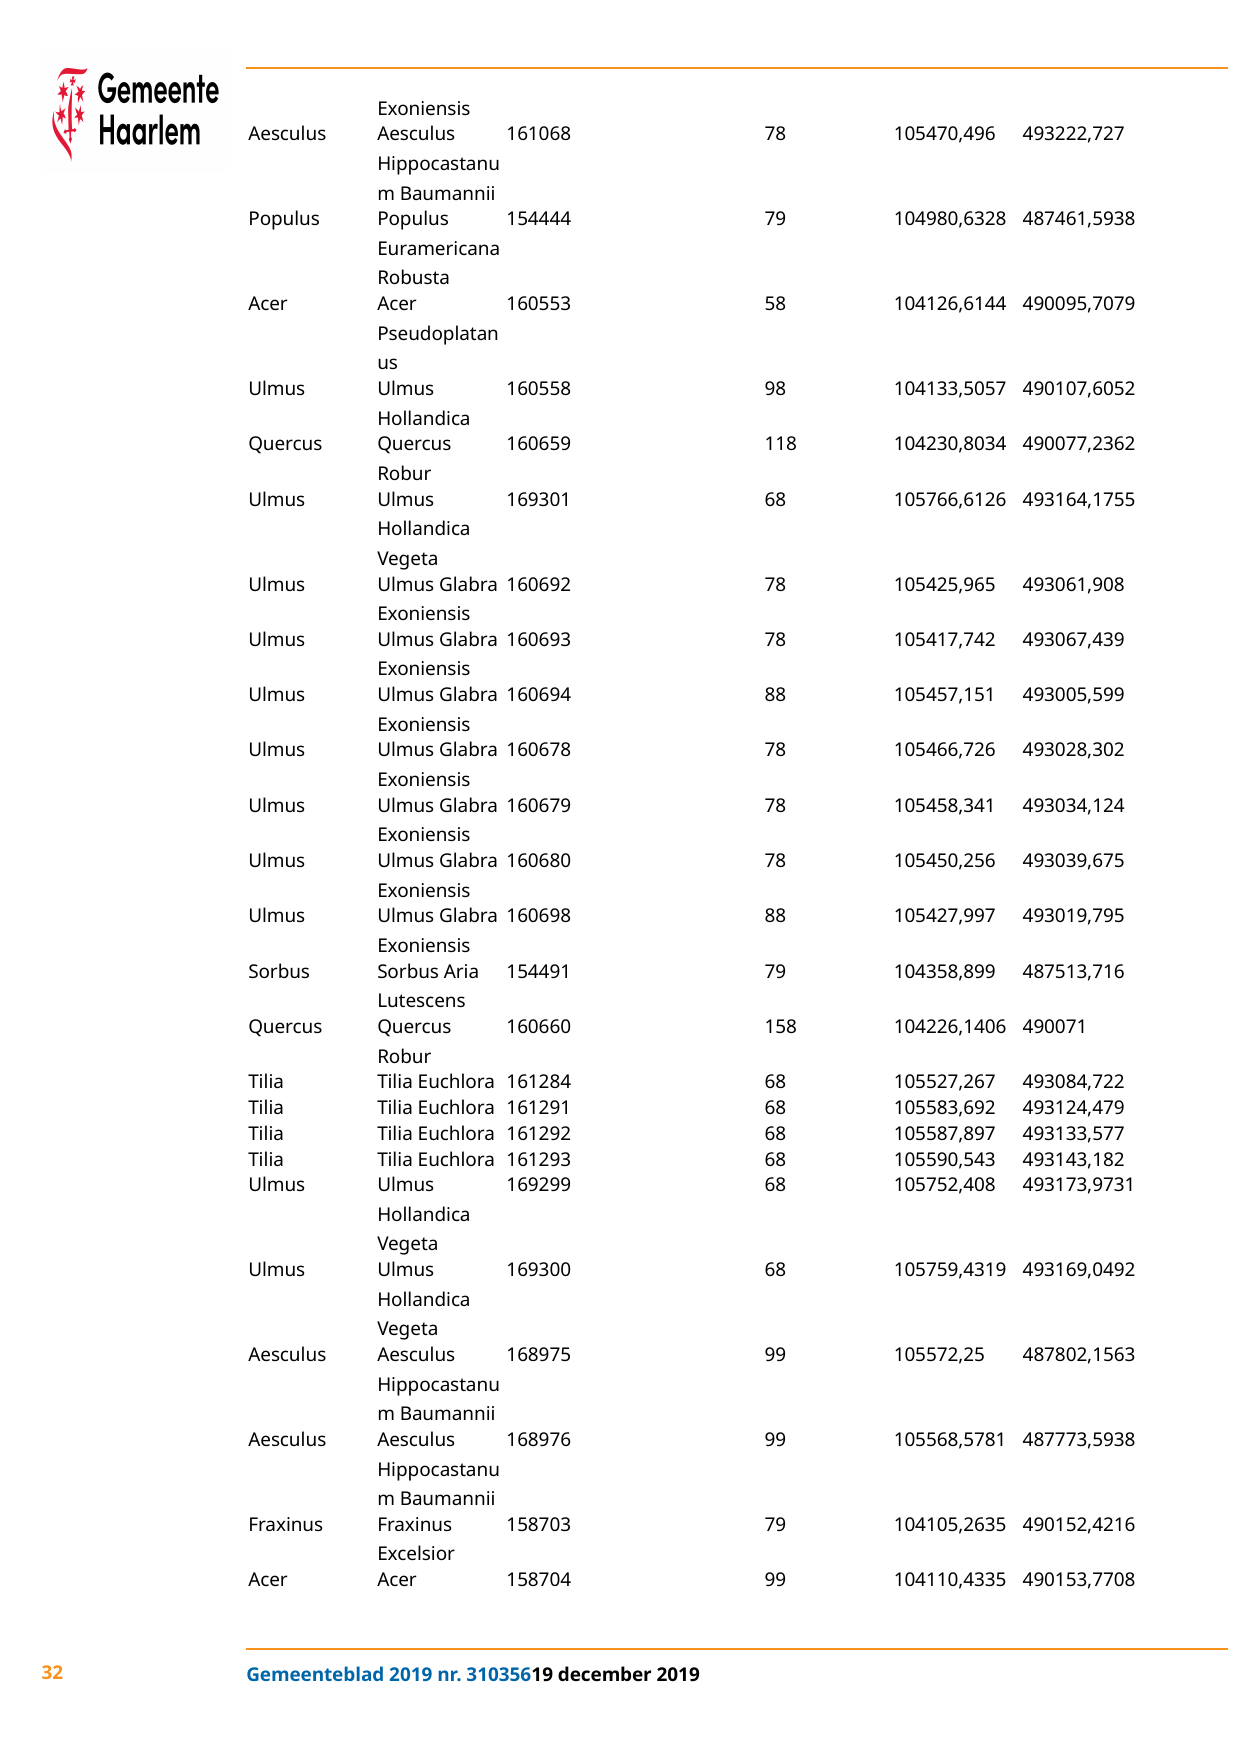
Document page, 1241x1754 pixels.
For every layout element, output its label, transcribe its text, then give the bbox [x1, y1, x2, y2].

table_cell Tilia [248, 1094, 377, 1120]
table_cell 78 [764, 737, 893, 792]
table_cell [635, 737, 764, 792]
table_cell Tilia Euchlora [377, 1069, 506, 1094]
table_cell Aesculus [248, 121, 377, 205]
table_cell Tilia [248, 1146, 377, 1171]
table_cell [248, 95, 377, 121]
table_cell 493169,0492 [1023, 1256, 1152, 1341]
table_cell 68 [764, 486, 893, 571]
table_cell [635, 1171, 764, 1256]
table_cell 160692 [506, 571, 635, 626]
table_cell 493039,675 [1023, 847, 1152, 903]
table_cell [635, 626, 764, 681]
table_cell 105470,496 [894, 121, 1022, 205]
table_cell 487802,1563 [1023, 1341, 1152, 1426]
table_cell Ulmus [248, 792, 377, 847]
table_cell 161293 [506, 1146, 635, 1171]
table_cell Fraxinus Excelsior [377, 1511, 506, 1566]
table_cell 104133,5057 [894, 375, 1022, 431]
table_cell 104105,2635 [894, 1511, 1022, 1566]
table_cell 161068 [506, 121, 635, 205]
table_cell Ulmus Hollandica Vegeta [377, 1171, 506, 1256]
table_cell [635, 792, 764, 847]
table_cell [635, 571, 764, 626]
table_cell Tilia Euchlora [377, 1120, 506, 1146]
table_cell [635, 290, 764, 375]
table_cell Ulmus Hollandica Vegeta [377, 486, 506, 571]
table_cell 105590,543 [894, 1146, 1022, 1171]
table_cell [635, 1094, 764, 1120]
table_cell 104230,8034 [894, 431, 1022, 486]
table_cell 105527,267 [894, 1069, 1022, 1094]
table_cell Quercus [248, 431, 377, 486]
table_cell Acer [248, 290, 377, 375]
table_cell [635, 1069, 764, 1094]
table_cell 88 [764, 903, 893, 958]
table_cell Ulmus [248, 681, 377, 737]
table_cell Acer [248, 1566, 377, 1592]
table_cell 79 [764, 1511, 893, 1566]
table_cell 160698 [506, 903, 635, 958]
table_cell Ulmus Hollandica Vegeta [377, 1256, 506, 1341]
table_cell 493034,124 [1023, 792, 1152, 847]
table_cell 105450,256 [894, 847, 1022, 903]
table_cell 158 [764, 1013, 893, 1068]
table_cell Ulmus [248, 1256, 377, 1341]
table_cell Ulmus [248, 571, 377, 626]
table_cell Fraxinus [248, 1511, 377, 1566]
table_cell [635, 205, 764, 290]
table_cell 68 [764, 1069, 893, 1094]
table_cell 160553 [506, 290, 635, 375]
table_cell [635, 95, 764, 121]
table_cell 168976 [506, 1426, 635, 1511]
table_cell Acer [377, 1566, 506, 1592]
table_cell 160680 [506, 847, 635, 903]
table_cell Acer Pseudoplatanus [377, 290, 506, 375]
table_cell 105587,897 [894, 1120, 1022, 1146]
table_cell Aesculus [248, 1341, 377, 1426]
table_cell Tilia [248, 1069, 377, 1094]
table_cell Ulmus Glabra Exoniensis [377, 626, 506, 681]
table_cell Quercus Robur [377, 431, 506, 486]
table_cell 493143,182 [1023, 1146, 1152, 1171]
table_cell 105759,4319 [894, 1256, 1022, 1341]
table_cell 105752,408 [894, 1171, 1022, 1256]
table_cell [635, 121, 764, 205]
table_cell Ulmus Glabra Exoniensis [377, 847, 506, 903]
table_cell [635, 486, 764, 571]
table_cell 493173,9731 [1023, 1171, 1152, 1256]
table_cell 154444 [506, 205, 635, 290]
table_cell Ulmus [248, 626, 377, 681]
table_cell 158704 [506, 1566, 635, 1592]
table_cell 154491 [506, 958, 635, 1013]
table_cell Sorbus [248, 958, 377, 1013]
table_cell Tilia Euchlora [377, 1094, 506, 1120]
table_cell Ulmus [248, 847, 377, 903]
table_cell 160659 [506, 431, 635, 486]
table_cell Quercus Robur [377, 1013, 506, 1068]
table_cell 104110,4335 [894, 1566, 1022, 1592]
table_cell 490153,7708 [1023, 1566, 1152, 1592]
table_cell 88 [764, 681, 893, 737]
table_cell [635, 1120, 764, 1146]
table_cell Ulmus [248, 375, 377, 431]
table_cell 98 [764, 375, 893, 431]
table_cell [635, 1511, 764, 1566]
table_cell 105466,726 [894, 737, 1022, 792]
table_cell 104980,6328 [894, 205, 1022, 290]
table_cell 493019,795 [1023, 903, 1152, 958]
table_cell Ulmus Glabra Exoniensis [377, 903, 506, 958]
table_cell 79 [764, 958, 893, 1013]
table_cell 105417,742 [894, 626, 1022, 681]
table_cell 104358,899 [894, 958, 1022, 1013]
table_cell Ulmus Glabra Exoniensis [377, 792, 506, 847]
table_cell Ulmus Glabra Exoniensis [377, 737, 506, 792]
table_cell 105458,341 [894, 792, 1022, 847]
table_cell 105583,692 [894, 1094, 1022, 1120]
table_cell 104126,6144 [894, 290, 1022, 375]
table_cell [635, 958, 764, 1013]
table_cell [635, 847, 764, 903]
table_cell 169299 [506, 1171, 635, 1256]
table_cell 160694 [506, 681, 635, 737]
table_cell 105457,151 [894, 681, 1022, 737]
table_cell 58 [764, 290, 893, 375]
table_cell Tilia Euchlora [377, 1146, 506, 1171]
table_cell [635, 1566, 764, 1592]
table_cell 161284 [506, 1069, 635, 1094]
picture [41, 47, 231, 172]
table_cell [506, 95, 635, 121]
table_cell 118 [764, 431, 893, 486]
table_cell 68 [764, 1120, 893, 1146]
table_cell Populus Euramericana Robusta [377, 205, 506, 290]
table_cell [635, 431, 764, 486]
table_cell 490152,4216 [1023, 1511, 1152, 1566]
table_cell [894, 95, 1022, 121]
table_cell 99 [764, 1341, 893, 1426]
table_cell 493005,599 [1023, 681, 1152, 737]
table_cell 68 [764, 1094, 893, 1120]
table_cell [635, 375, 764, 431]
table_cell 105766,6126 [894, 486, 1022, 571]
table_cell 68 [764, 1256, 893, 1341]
table_cell 168975 [506, 1341, 635, 1426]
table_cell [635, 681, 764, 737]
table_cell 104226,1406 [894, 1013, 1022, 1068]
table_cell Ulmus [248, 486, 377, 571]
table_cell [1023, 95, 1152, 121]
table_cell Aesculus [248, 1426, 377, 1511]
table_cell 493084,722 [1023, 1069, 1152, 1094]
table_cell 105427,997 [894, 903, 1022, 958]
table_cell 99 [764, 1566, 893, 1592]
table_cell 68 [764, 1171, 893, 1256]
table_cell 68 [764, 1146, 893, 1171]
table_cell 78 [764, 626, 893, 681]
table_cell [635, 1341, 764, 1426]
table_cell Ulmus Glabra Exoniensis [377, 681, 506, 737]
table_cell 160660 [506, 1013, 635, 1068]
table_cell 79 [764, 205, 893, 290]
table_cell 487461,5938 [1023, 205, 1152, 290]
table_cell 160679 [506, 792, 635, 847]
table_cell 493124,479 [1023, 1094, 1152, 1120]
table_cell Quercus [248, 1013, 377, 1068]
table_cell Ulmus Hollandica [377, 375, 506, 431]
table_cell [635, 1426, 764, 1511]
table_cell 493061,908 [1023, 571, 1152, 626]
table_cell 99 [764, 1426, 893, 1511]
table_cell 490095,7079 [1023, 290, 1152, 375]
table_cell [635, 903, 764, 958]
table_cell Tilia [248, 1120, 377, 1146]
table_cell 78 [764, 792, 893, 847]
table_cell 105425,965 [894, 571, 1022, 626]
table_cell 105568,5781 [894, 1426, 1022, 1511]
table_cell 490107,6052 [1023, 375, 1152, 431]
table_cell 493164,1755 [1023, 486, 1152, 571]
table_cell Aesculus Hippocastanum Baumannii [377, 1341, 506, 1426]
table_cell Populus [248, 205, 377, 290]
table_cell 490071 [1023, 1013, 1152, 1068]
table_cell Ulmus [248, 903, 377, 958]
table_cell Ulmus Glabra Exoniensis [377, 571, 506, 626]
table_cell Ulmus [248, 1171, 377, 1256]
table_cell [635, 1146, 764, 1171]
table_cell 169301 [506, 486, 635, 571]
table_cell 160558 [506, 375, 635, 431]
table_cell 78 [764, 571, 893, 626]
table_cell 160678 [506, 737, 635, 792]
table_cell Ulmus [248, 737, 377, 792]
table_cell Exoniensis [377, 95, 506, 121]
table_cell Sorbus Aria Lutescens [377, 958, 506, 1013]
table_cell 487773,5938 [1023, 1426, 1152, 1511]
table_cell 78 [764, 847, 893, 903]
table_cell 78 [764, 121, 893, 205]
table_cell 490077,2362 [1023, 431, 1152, 486]
table_cell 161292 [506, 1120, 635, 1146]
table_cell 493133,577 [1023, 1120, 1152, 1146]
table_cell 105572,25 [894, 1341, 1022, 1426]
table_cell 158703 [506, 1511, 635, 1566]
table_cell [635, 1013, 764, 1068]
table_cell Aesculus Hippocastanum Baumannii [377, 1426, 506, 1511]
table_cell 161291 [506, 1094, 635, 1120]
table_cell Aesculus Hippocastanum Baumannii [377, 121, 506, 205]
table_cell 487513,716 [1023, 958, 1152, 1013]
table_cell 493028,302 [1023, 737, 1152, 792]
table_cell [764, 95, 893, 121]
table_cell 169300 [506, 1256, 635, 1341]
table_cell [635, 1256, 764, 1341]
table_cell 493067,439 [1023, 626, 1152, 681]
table_cell 160693 [506, 626, 635, 681]
table_cell 493222,727 [1023, 121, 1152, 205]
